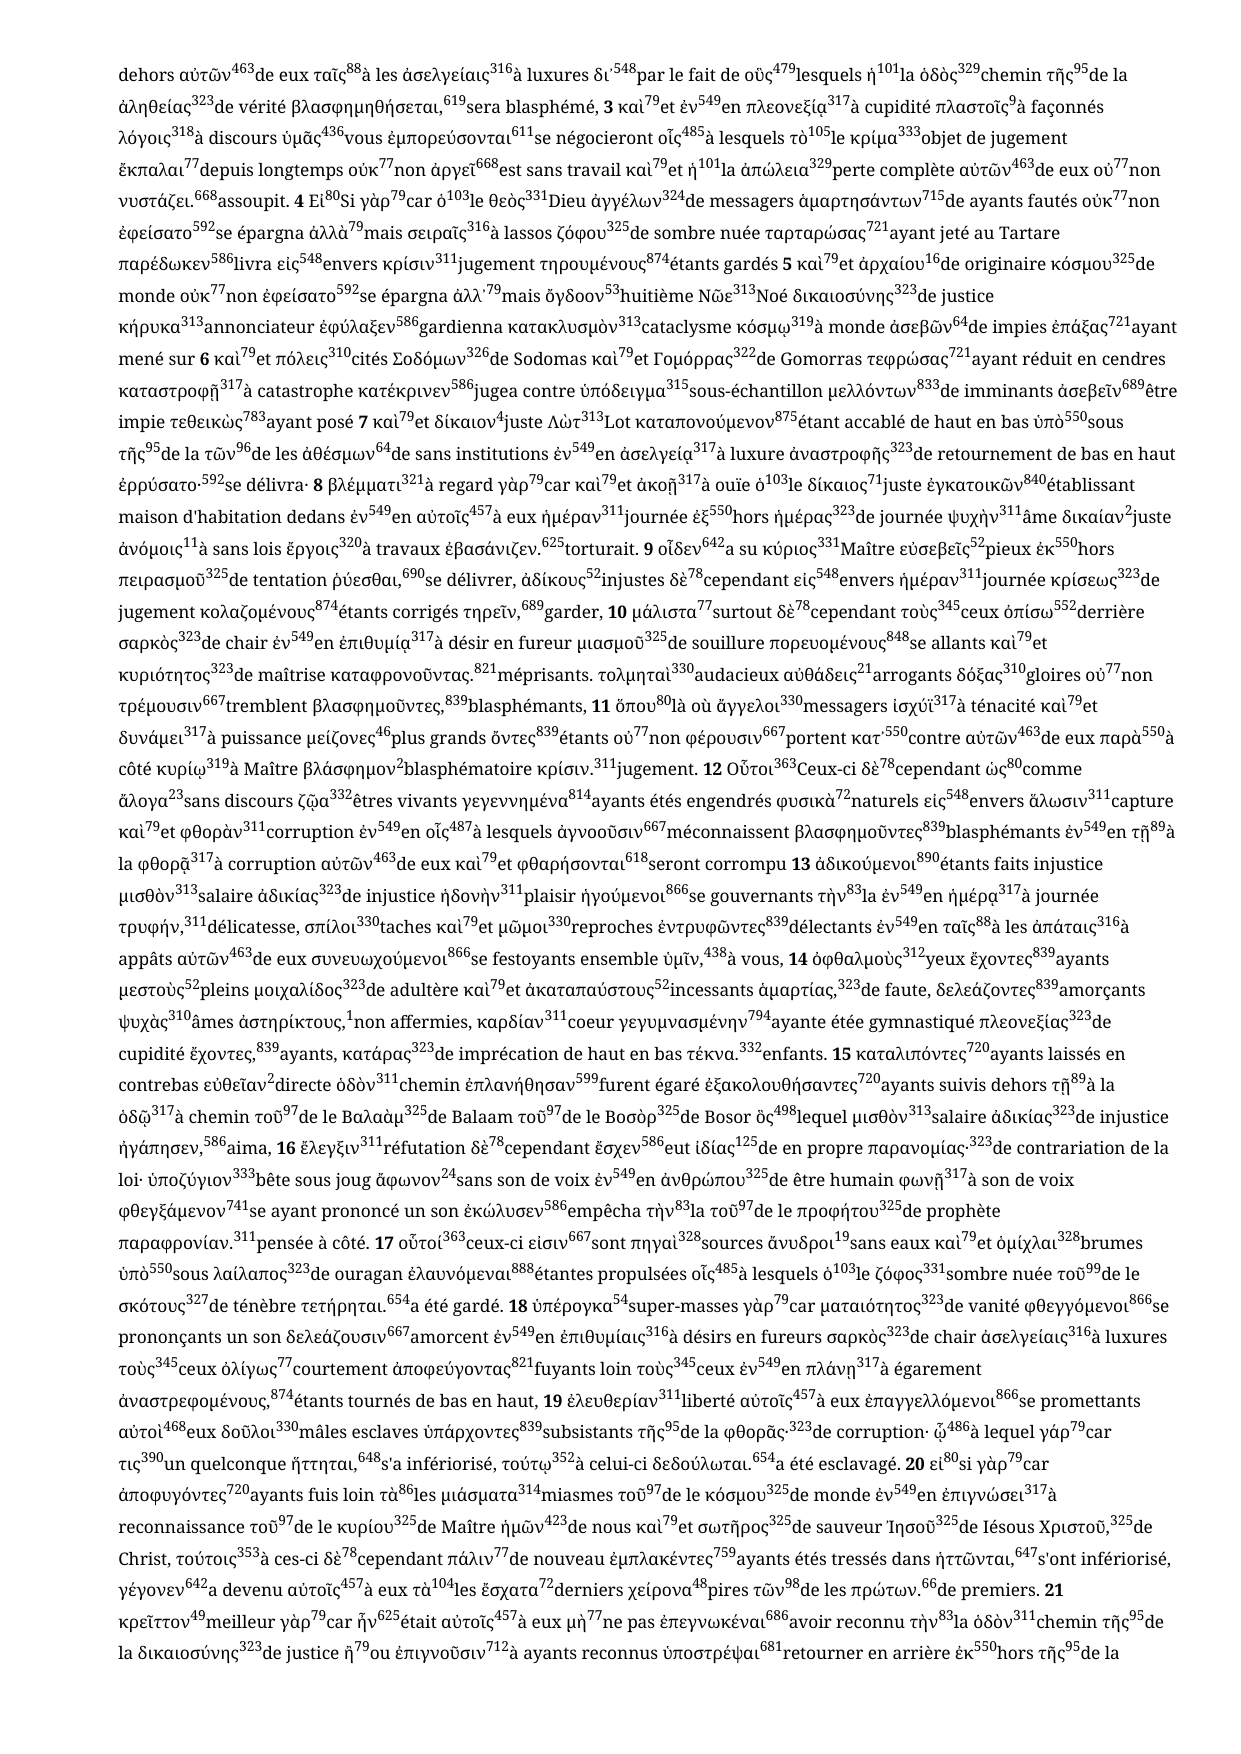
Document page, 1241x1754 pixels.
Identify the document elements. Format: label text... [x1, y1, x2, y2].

text 1 Ἐγένοντο591Se devinrent δὲ78cependant καὶ77aussi ψευδοπροφῆται330faux prophètes ἐν549en τῷ91à le λαῷ,319à peuple, ὡς80comme καὶ77aussi ἐν549en ὑμῖν438à vous ἔσονται611se seront ψευδοδιδάσκαλοι330faux enseignants οἵτινες497lesquels des quelconques παρεισάξουσιν605introduiront à côté αἱρέσεις310hérésies ἀπωλείας323de perte complète καὶ77aussi τὸν85le ἀγοράσαντα707ayant acheté à l'agora αὐτοὺς451eux δεσπότην313despote ἀρνούμενοι866se niants ἐπάγοντες839menants sur ἑαυτοῖς532à eux-mêmes ταχινὴν2rapide ἀπώλειαν.311perte complète. 2 καὶ79et πολλοὶ389nombreux ἐξακολουθήσουσιν605suivront dehors αὐτῶν463de eux ταῖς88à les ἀσελγείαις316à luxures δι᾽548par le fait de οὓς479lesquels ἡ101la ὁδὸς329chemin τῆς95de la ἀληθείας323de vérité βλασφημηθήσεται,619sera blasphémé, 3 καὶ79et ἐν549en πλεονεξίᾳ317à cupidité πλαστοῖς9à façonnés λόγοις318à discours ὑμᾶς436vous ἐμπορεύσονται611se négocieront οἷς485à lesquels τὸ105le κρίμα333objet de jugement ἔκπαλαι77depuis longtemps οὐκ77non ἀργεῖ668est sans travail καὶ79et ἡ101la ἀπώλεια329perte complète αὐτῶν463de eux οὐ77non νυστάζει.668assoupit. 4 Εἰ80Si γὰρ79car ὁ103le θεὸς331Dieu ἀγγέλων324de messagers ἁμαρτησάντων715de ayants fautés οὐκ77non ἐφείσατο592se épargna ἀλλὰ79mais σειραῖς316à lassos ζόφου325de sombre nuée ταρταρώσας721ayant jeté au Tartare παρέδωκεν586livra εἰς548envers κρίσιν311jugement τηρουμένους874étants gardés 5 καὶ79et ἀρχαίου16de originaire κόσμου325de monde οὐκ77non ἐφείσατο592se épargna ἀλλ᾽79mais ὄγδοον53huitième Νῶε313Noé δικαιοσύνης323de justice κήρυκα313annonciateur ἐφύλαξεν586gardienna κατακλυσμὸν313cataclysme κόσμῳ319à monde ἀσεβῶν64de impies ἐπάξας721ayant mené sur 6 καὶ79et πόλεις310cités Σοδόμων326de Sodomas καὶ79et Γομόρρας322de Gomorras τεφρώσας721ayant réduit en cendres καταστροφῇ317à catastrophe κατέκρινεν586jugea contre ὑπόδειγμα315sous-échantillon μελλόντων833de imminants ἀσεβεῖν689être impie τεθεικὼς783ayant posé 7 καὶ79et δίκαιον4juste Λὼτ313Lot καταπονούμενον875étant accablé de haut en bas ὑπὸ550sous τῆς95de la τῶν96de les ἀθέσμων64de sans institutions ἐν549en ἀσελγείᾳ317à luxure ἀναστροφῆς323de retournement de bas en haut ἐρρύσατο·592se délivra· 8 βλέμματι321à regard γὰρ79car καὶ79et ἀκοῇ317à ouïe ὁ103le δίκαιος71juste ἐγκατοικῶν840établissant maison d'habitation dedans ἐν549en αὐτοῖς457à eux ἡμέραν311journée ἐξ550hors ἡμέρας323de journée ψυχὴν311âme δικαίαν2juste ἀνόμοις11à sans lois ἔργοις320à travaux ἐβασάνιζεν.625torturait. 9 οἶδεν642a su κύριος331Maître εὐσεβεῖς52pieux ἐκ550hors πειρασμοῦ325de tentation ῥύεσθαι,690se délivrer, ἀδίκους52injustes δὲ78cependant εἰς548envers ἡμέραν311journée κρίσεως323de jugement κολαζομένους874étants corrigés τηρεῖν,689garder, 10 μάλιστα77surtout δὲ78cependant τοὺς345ceux ὀπίσω552derrière σαρκὸς323de chair ἐν549en ἐπιθυμίᾳ317à désir en fureur μιασμοῦ325de souillure πορευομένους848se allants καὶ79et κυριότητος323de maîtrise καταφρονοῦντας.821méprisants. τολμηταὶ330audacieux αὐθάδεις21arrogants δόξας310gloires οὐ77non τρέμουσιν667tremblent βλασφημοῦντες,839blasphémants, 11 ὅπου80là où ἄγγελοι330messagers ἰσχύϊ317à ténacité καὶ79et δυνάμει317à puissance μείζονες46plus grands ὄντες839étants οὐ77non φέρουσιν667portent κατ᾽550contre αὐτῶν463de eux παρὰ550à côté κυρίῳ319à Maître βλάσφημον2blasphématoire κρίσιν.311jugement. 12 Οὗτοι363Ceux-ci δὲ78cependant ὡς80comme ἄλογα23sans discours ζῷα332êtres vivants γεγεννημένα814ayants étés engendrés φυσικὰ72naturels εἰς548envers ἅλωσιν311capture καὶ79et φθορὰν311corruption ἐν549en οἷς487à lesquels ἀγνοοῦσιν667méconnaissent βλασφημοῦντες839blasphémants ἐν549en τῇ89à la φθορᾷ317à corruption αὐτῶν463de eux καὶ79et φθαρήσονται618seront corrompu 13 ἀδικούμενοι890étants faits injustice μισθὸν313salaire ἀδικίας323de injustice ἡδονὴν311plaisir ἡγούμενοι866se gouvernants τὴν83la ἐν549en ἡμέρᾳ317à journée τρυφήν,311délicatesse, σπίλοι330taches καὶ79et μῶμοι330reproches ἐντρυφῶντες839délectants ἐν549en ταῖς88à les ἀπάταις316à appâts αὐτῶν463de eux συνευωχούμενοι866se festoyants ensemble ὑμῖν,438à vous, 14 ὀφθαλμοὺς312yeux ἔχοντες839ayants μεστοὺς52pleins μοιχαλίδος323de adultère καὶ79et ἀκαταπαύστους52incessants ἁμαρτίας,323de faute, δελεάζοντες839amorçants ψυχὰς310âmes ἀστηρίκτους,1non affermies, καρδίαν311coeur γεγυμνασμένην794ayante étée gymnastiqué πλεονεξίας323de cupidité ἔχοντες,839ayants, κατάρας323de imprécation de haut en bas τέκνα.332enfants. 15 καταλιπόντες720ayants laissés en contrebas εὐθεῖαν2directe ὁδὸν311chemin ἐπλανήθησαν599furent égaré ἐξακολουθήσαντες720ayants suivis dehors τῇ89à la ὁδῷ317à chemin τοῦ97de le Βαλαὰμ325de Balaam τοῦ97de le Βοσὸρ325de Bosor ὃς498lequel μισθὸν313salaire ἀδικίας323de injustice ἠγάπησεν,586aima, 16 ἔλεγξιν311réfutation δὲ78cependant ἔσχεν586eut ἰδίας125de en propre παρανομίας·323de contrariation de la loi· ὑποζύγιον333bête sous joug ἄφωνον24sans son de voix ἐν549en ἀνθρώπου325de être humain φωνῇ317à son de voix φθεγξάμενον741se ayant prononcé un son ἐκώλυσεν586empêcha τὴν83la τοῦ97de le προφήτου325de prophète παραφρονίαν.311pensée à côté. 17 οὗτοί363ceux-ci εἰσιν667sont πηγαὶ328sources ἄνυδροι19sans eaux καὶ79et ὁμίχλαι328brumes ὑπὸ550sous λαίλαπος323de ouragan ἐλαυνόμεναι888étantes propulsées οἷς485à lesquels ὁ103le ζόφος331sombre nuée τοῦ99de le σκότους327de ténèbre τετήρηται.654a été gardé. 18 ὑπέρογκα54super-masses γὰρ79car ματαιότητος323de vanité φθεγγόμενοι866se prononçants un son δελεάζουσιν667amorcent ἐν549en ἐπιθυμίαις316à désirs en fureurs σαρκὸς323de chair ἀσελγείαις316à luxures τοὺς345ceux ὀλίγως77courtement ἀποφεύγοντας821fuyants loin τοὺς345ceux ἐν549en πλάνῃ317à égarement ἀναστρεφομένους,874étants tournés de bas en haut, 19 ἐλευθερίαν311liberté αὐτοῖς457à eux ἐπαγγελλόμενοι866se promettants αὐτοὶ468eux δοῦλοι330mâles esclaves ὑπάρχοντες839subsistants τῆς95de la φθορᾶς·323de corruption· ᾧ486à lequel γάρ79car τις390un quelconque ἥττηται,648s'a infériorisé, τούτῳ352à celui-ci δεδούλωται.654a été esclavagé. 20 εἰ80si γὰρ79car ἀποφυγόντες720ayants fuis loin τὰ86les μιάσματα314miasmes τοῦ97de le κόσμου325de monde ἐν549en ἐπιγνώσει317à reconnaissance τοῦ97de le κυρίου325de Maître ἡμῶν423de nous καὶ79et σωτῆρος325de sauveur Ἰησοῦ325de Iésous Χριστοῦ,325de Christ, τούτοις353à ces-ci δὲ78cependant πάλιν77de nouveau ἐμπλακέντες759ayants étés tressés dans ἡττῶνται,647s'ont infériorisé, γέγονεν642a devenu αὐτοῖς457à eux τὰ104les ἔσχατα72derniers χείρονα48pires τῶν98de les πρώτων.66de premiers. 21 κρεῖττον49meilleur γὰρ79car ἦν625était αὐτοῖς457à eux μὴ77ne pas ἐπεγνωκέναι686avoir reconnu τὴν83la ὁδὸν311chemin τῆς95de la δικαιοσύνης323de justice ἢ79ou ἐπιγνοῦσιν712à ayants reconnus ὑποστρέψαι681retourner en arrière ἐκ550hors τῆς95de la παραδοθείσης752de ayante étée livrée αὐτοῖς457à eux ἁγίας14de sainte ἐντολῆς.323de commandement. 22 συμβέβηκεν642a arrivé avec αὐτοῖς457à eux τὸ366ce τῆς95de la ἀληθοῦς14de vrai παροιμίας·323de proverbe· κύων331chien ἐπιστρέψας721ayant tourné sur ἐπὶ548sur τὸ247le ἴδιον117en propre ἐξέραμα,315vomi, καί·79et· ὗς329truie λουσαμένη738se ayante baignée εἰς548envers κυλισμὸν313roulement βορβόρου.325de bourbier. [118, 59, 1181, 1665]
